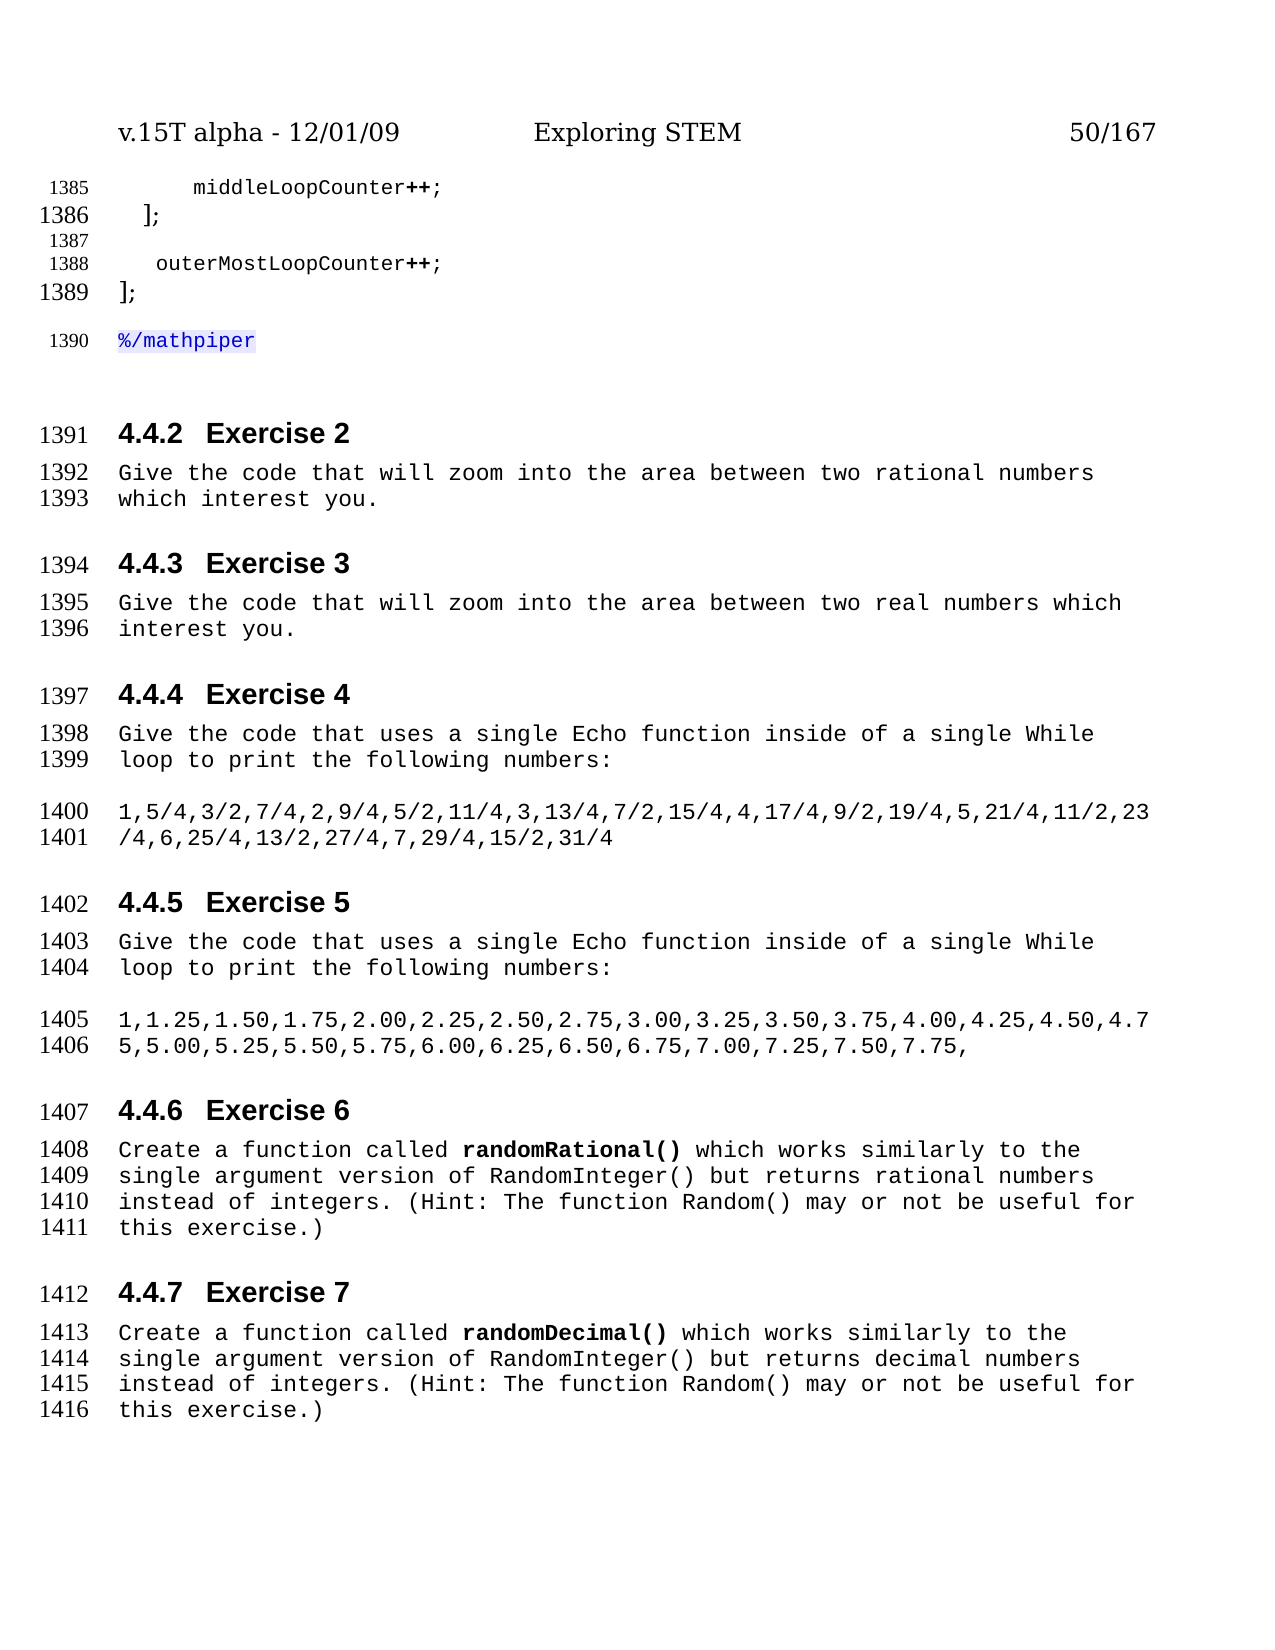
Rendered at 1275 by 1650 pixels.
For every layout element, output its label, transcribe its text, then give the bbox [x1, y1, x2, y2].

text Give the code that will zoom into the area between two real numbers which interest you. [118, 592, 1157, 644]
text middleLoopCounter++; [118, 177, 1157, 200]
text Create a function called randomDecimal() which works similarly to the single argument version of RandomInteger() but returns decimal numbers instead of integers. (Hint: The function Random() may or not be useful for this exercise.) [118, 1321, 1157, 1425]
text outerMostLoopCounter++; [118, 253, 1157, 277]
text Give the code that will zoom into the area between two rational numbers which interest you. [118, 461, 1157, 513]
text 1,1.25,1.50,1.75,2.00,2.25,2.50,2.75,3.00,3.25,3.50,3.75,4.00,4.25,4.50,4.75,5.00,5.25,5.50,5.75,6.00,6.25,6.50,6.75,7.00,7.25,7.50,7.75, [118, 1008, 1157, 1060]
subtitle Exercise 5 [118, 885, 1157, 918]
text Create a function called randomRational() which works similarly to the single argument version of RandomInteger() but returns rational numbers instead of integers. (Hint: The function Random() may or not be useful for this exercise.) [118, 1139, 1157, 1242]
text Give the code that uses a single Echo function inside of a single While loop to print the following numbers: [118, 930, 1157, 982]
text %/mathpiper [118, 330, 1157, 353]
text ]; [118, 200, 1157, 229]
subtitle Exercise 6 [118, 1093, 1157, 1127]
text Give the code that uses a single Echo function inside of a single While loop to print the following numbers: [118, 722, 1157, 774]
text ]; [118, 277, 1157, 306]
subtitle Exercise 2 [118, 416, 1157, 449]
subtitle Exercise 3 [118, 546, 1157, 580]
subtitle Exercise 4 [118, 677, 1157, 710]
text 1,5/4,3/2,7/4,2,9/4,5/2,11/4,3,13/4,7/2,15/4,4,17/4,9/2,19/4,5,21/4,11/2,23/4,6,25/4,13/2,27/4,7,29/4,15/2,31/4 [118, 800, 1157, 852]
subtitle Exercise 7 [118, 1275, 1157, 1309]
